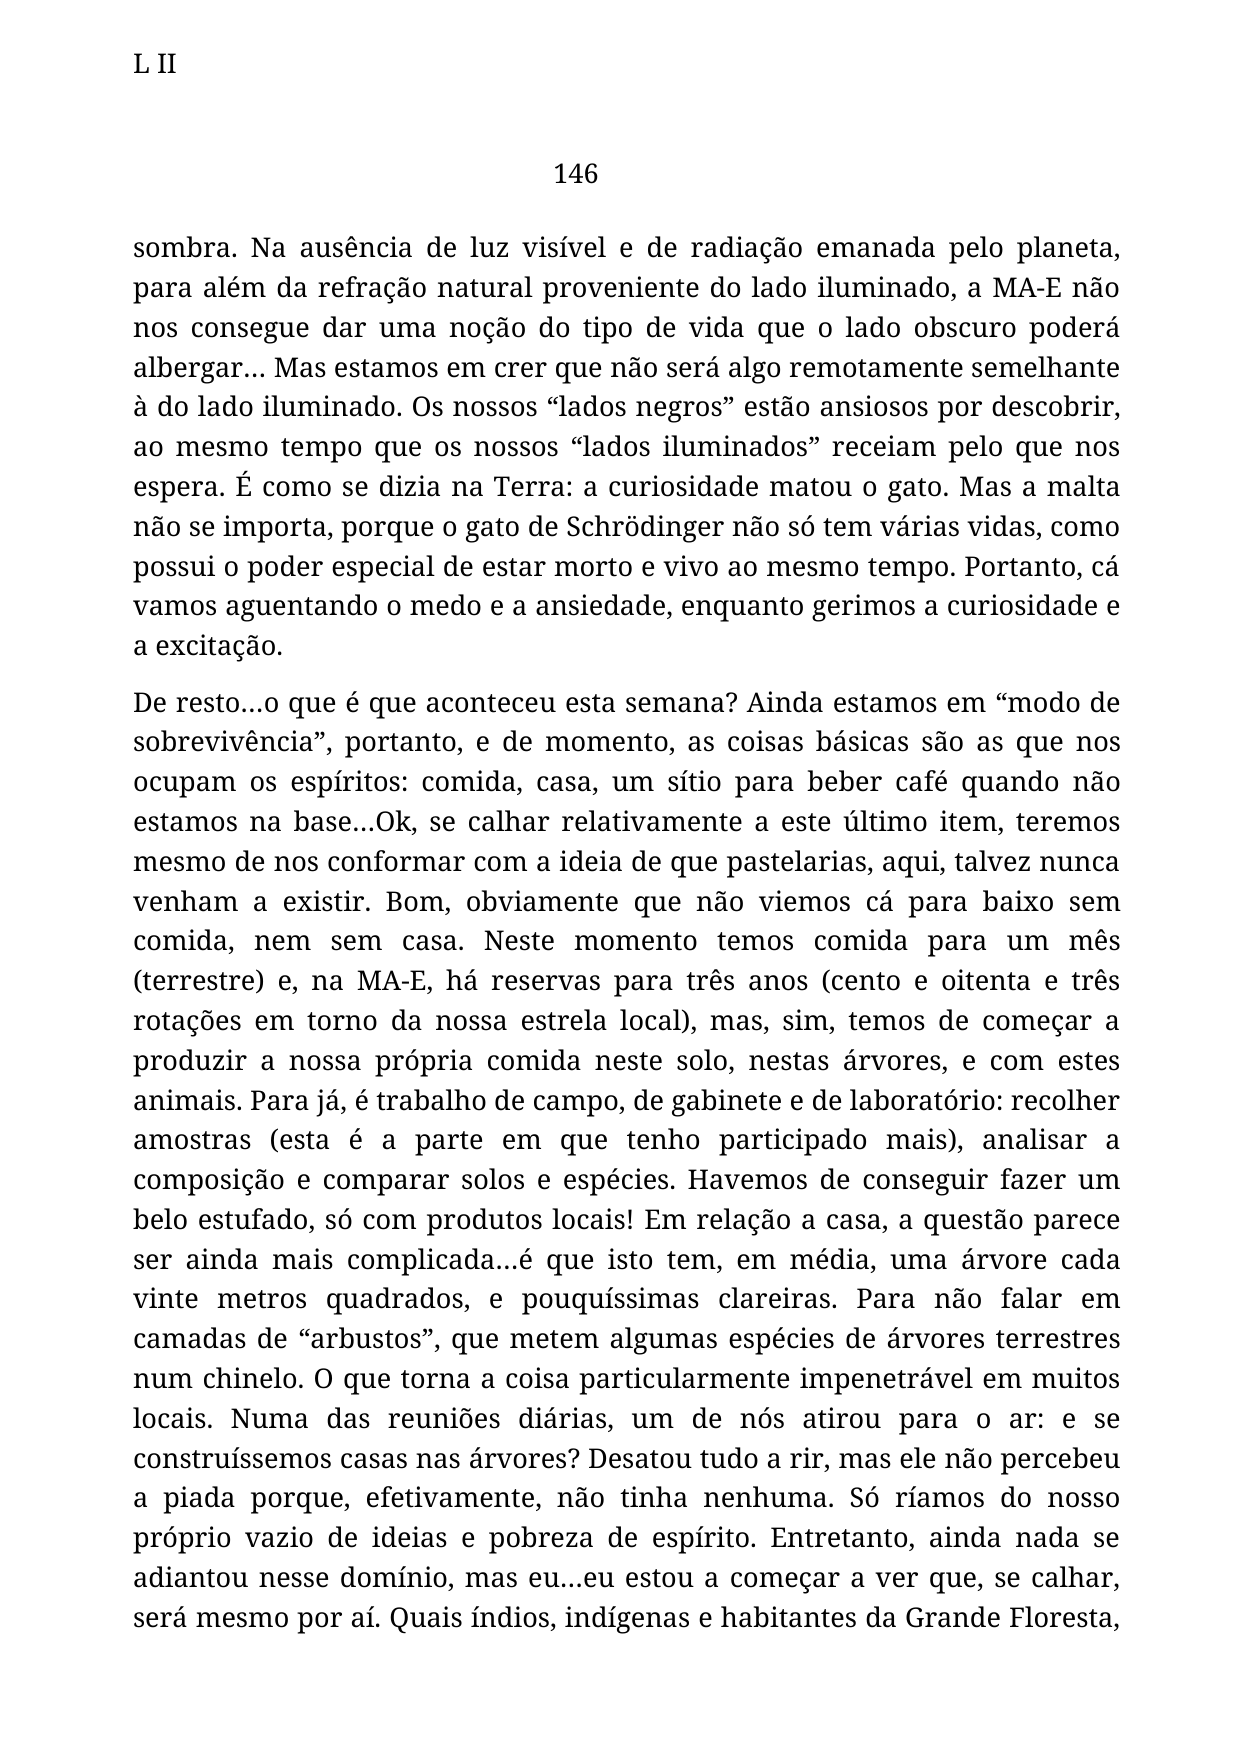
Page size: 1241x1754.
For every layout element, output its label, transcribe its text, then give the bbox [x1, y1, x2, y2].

text sombra. Na ausência de luz visível e de radiação emanada pelo planeta, para além da refração natural proveniente do lado iluminado, a MA-E não nos consegue dar uma noção do tipo de vida que o lado obscuro poderá albergar… Mas estamos em crer que não será algo remotamente semelhante à do lado iluminado. Os nossos “lados negros” estão ansiosos por descobrir, ao mesmo tempo que os nossos “lados iluminados” receiam pelo que nos espera. É como se dizia na Terra: a curiosidade matou o gato. Mas a malta não se importa, porque o gato de Schrödinger não só tem várias vidas, como possui o poder especial de estar morto e vivo ao mesmo tempo. Portanto, cá vamos aguentando o medo e a ansiedade, enquanto gerimos a curiosidade e a excitação. [133, 229, 1122, 663]
text De resto…o que é que aconteceu esta semana? Ainda estamos em “modo de sobrevivência”, portanto, e de momento, as coisas básicas são as que nos ocupam os espíritos: comida, casa, um sítio para beber café quando não estamos na base…Ok, se calhar relativamente a este último item, teremos mesmo de nos conformar com a ideia de que pastelarias, aqui, talvez nunca venham a existir. Bom, obviamente que não viemos cá para baixo sem comida, nem sem casa. Neste momento temos comida para um mês (terrestre) e, na MA-E, há reservas para três anos (cento e oitenta e três rotações em torno da nossa estrela local), mas, sim, temos de começar a produzir a nossa própria comida neste solo, nestas árvores, e com estes animais. Para já, é trabalho de campo, de gabinete e de laboratório: recolher amostras (esta é a parte em que tenho participado mais), analisar a composição e comparar solos e espécies. Havemos de conseguir fazer um belo estufado, só com produtos locais! Em relação a casa, a questão parece ser ainda mais complicada…é que isto tem, em média, uma árvore cada vinte metros quadrados, e pouquíssimas clareiras. Para não falar em camadas de “arbustos”, que metem algumas espécies de árvores terrestres num chinelo. O que torna a coisa particularmente impenetrável em muitos locais. Numa das reuniões diárias, um de nós atirou para o ar: e se construíssemos casas nas árvores? Desatou tudo a rir, mas ele não percebeu a piada porque, efetivamente, não tinha nenhuma. Só ríamos do nosso próprio vazio de ideias e pobreza de espírito. Entretanto, ainda nada se adiantou nesse domínio, mas eu…eu estou a começar a ver que, se calhar, será mesmo por aí. Quais índios, indígenas e habitantes da Grande Floresta, [133, 683, 1122, 1635]
